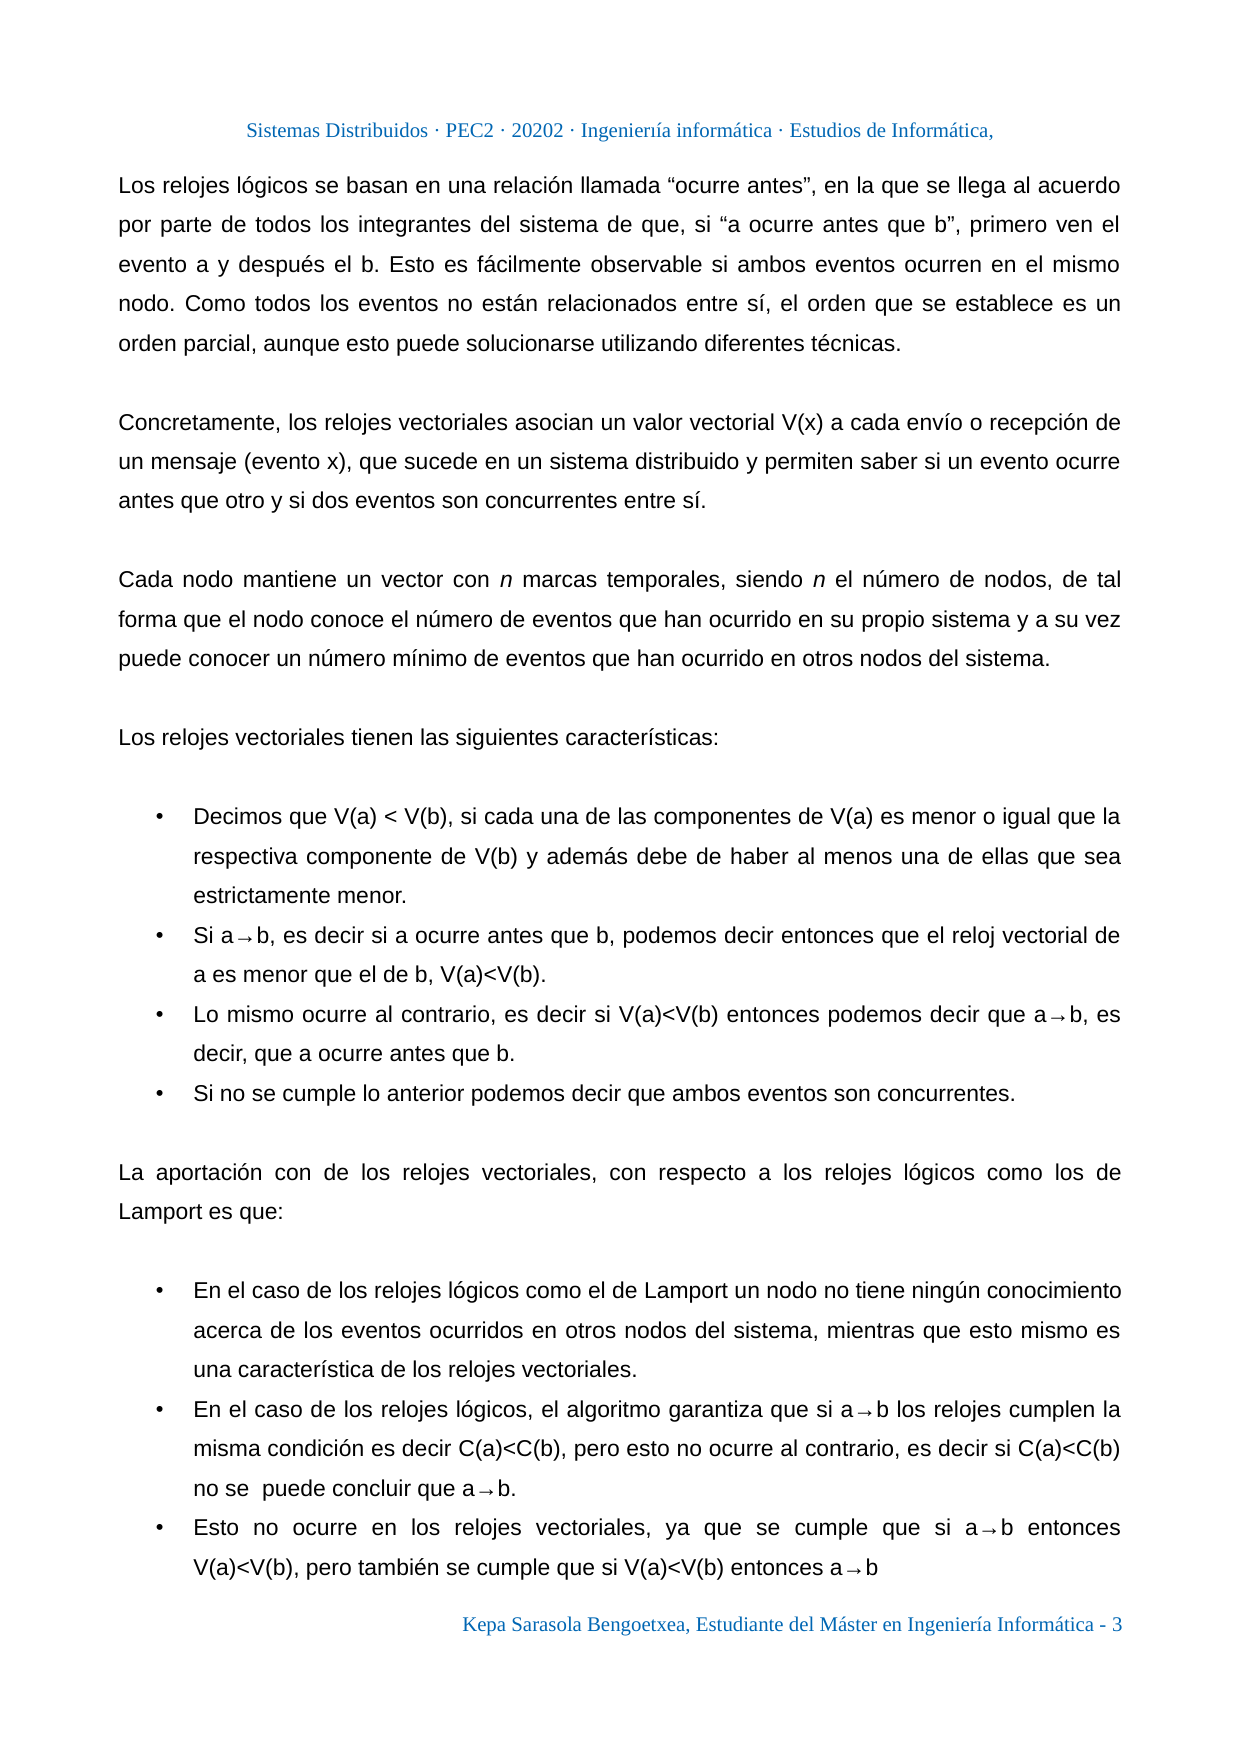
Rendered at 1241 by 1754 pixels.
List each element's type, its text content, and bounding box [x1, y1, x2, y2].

list En el caso de los relojes lógicos como el de Lamport un nodo no tiene ningún conocimiento acerca de los eventos ocurridos en otros nodos del sistema, mientras que esto mismo es una característica de los relojes vectoriales. [156, 1277, 1122, 1382]
list Decimos que V(a) < V(b), si cada una de las componentes de V(a) es menor o igual que la respectiva componente de V(b) y además debe de haber al menos una de ellas que sea estrictamente menor. [156, 803, 1122, 909]
text Los relojes lógicos se basan en una relación llamada “ocurre antes”, en la que se llega al acuerdo por parte de todos los integrantes del sistema de que, si “a ocurre antes que b”, primero ven el evento a y después el b. Esto es fácilmente observable si ambos eventos ocurren en el mismo nodo. Como todos los eventos no están relacionados entre sí, el orden que se establece es un orden parcial, aunque esto puede solucionarse utilizando diferentes técnicas. [118, 172, 1122, 356]
list En el caso de los relojes lógicos, el algoritmo garantiza que si a→b los relojes cumplen la misma condición es decir C(a)<C(b), pero esto no ocurre al contrario, es decir si C(a)<C(b) no se puede concluir que a→b. [156, 1396, 1122, 1501]
text Cada nodo mantiene un vector con n marcas temporales, siendo n el número de nodos, de tal forma que el nodo conoce el número de eventos que han ocurrido en su propio sistema y a su vez puede conocer un número mínimo de eventos que han ocurrido en otros nodos del sistema. [118, 566, 1122, 672]
list Si a→b, es decir si a ocurre antes que b, podemos decir entonces que el reloj vectorial de a es menor que el de b, V(a)<V(b). [156, 922, 1122, 988]
list Lo mismo ocurre al contrario, es decir si V(a)<V(b) entonces podemos decir que a→b, es decir, que a ocurre antes que b. [156, 1001, 1122, 1067]
text Los relojes vectoriales tienen las siguientes características: [118, 724, 1122, 751]
text Concretamente, los relojes vectoriales asocian un valor vectorial V(x) a cada envío o recepción de un mensaje (evento x), que sucede en un sistema distribuido y permiten saber si un evento ocurre antes que otro y si dos eventos son concurrentes entre sí. [118, 408, 1122, 514]
list Esto no ocurre en los relojes vectoriales, ya que se cumple que si a→b entonces V(a)<V(b), pero también se cumple que si V(a)<V(b) entonces a→b [156, 1514, 1122, 1580]
text La aportación con de los relojes vectoriales, con respecto a los relojes lógicos como los de Lamport es que: [118, 1159, 1122, 1224]
list Si no se cumple lo anterior podemos decir que ambos eventos son concurrentes. [156, 1080, 1122, 1106]
